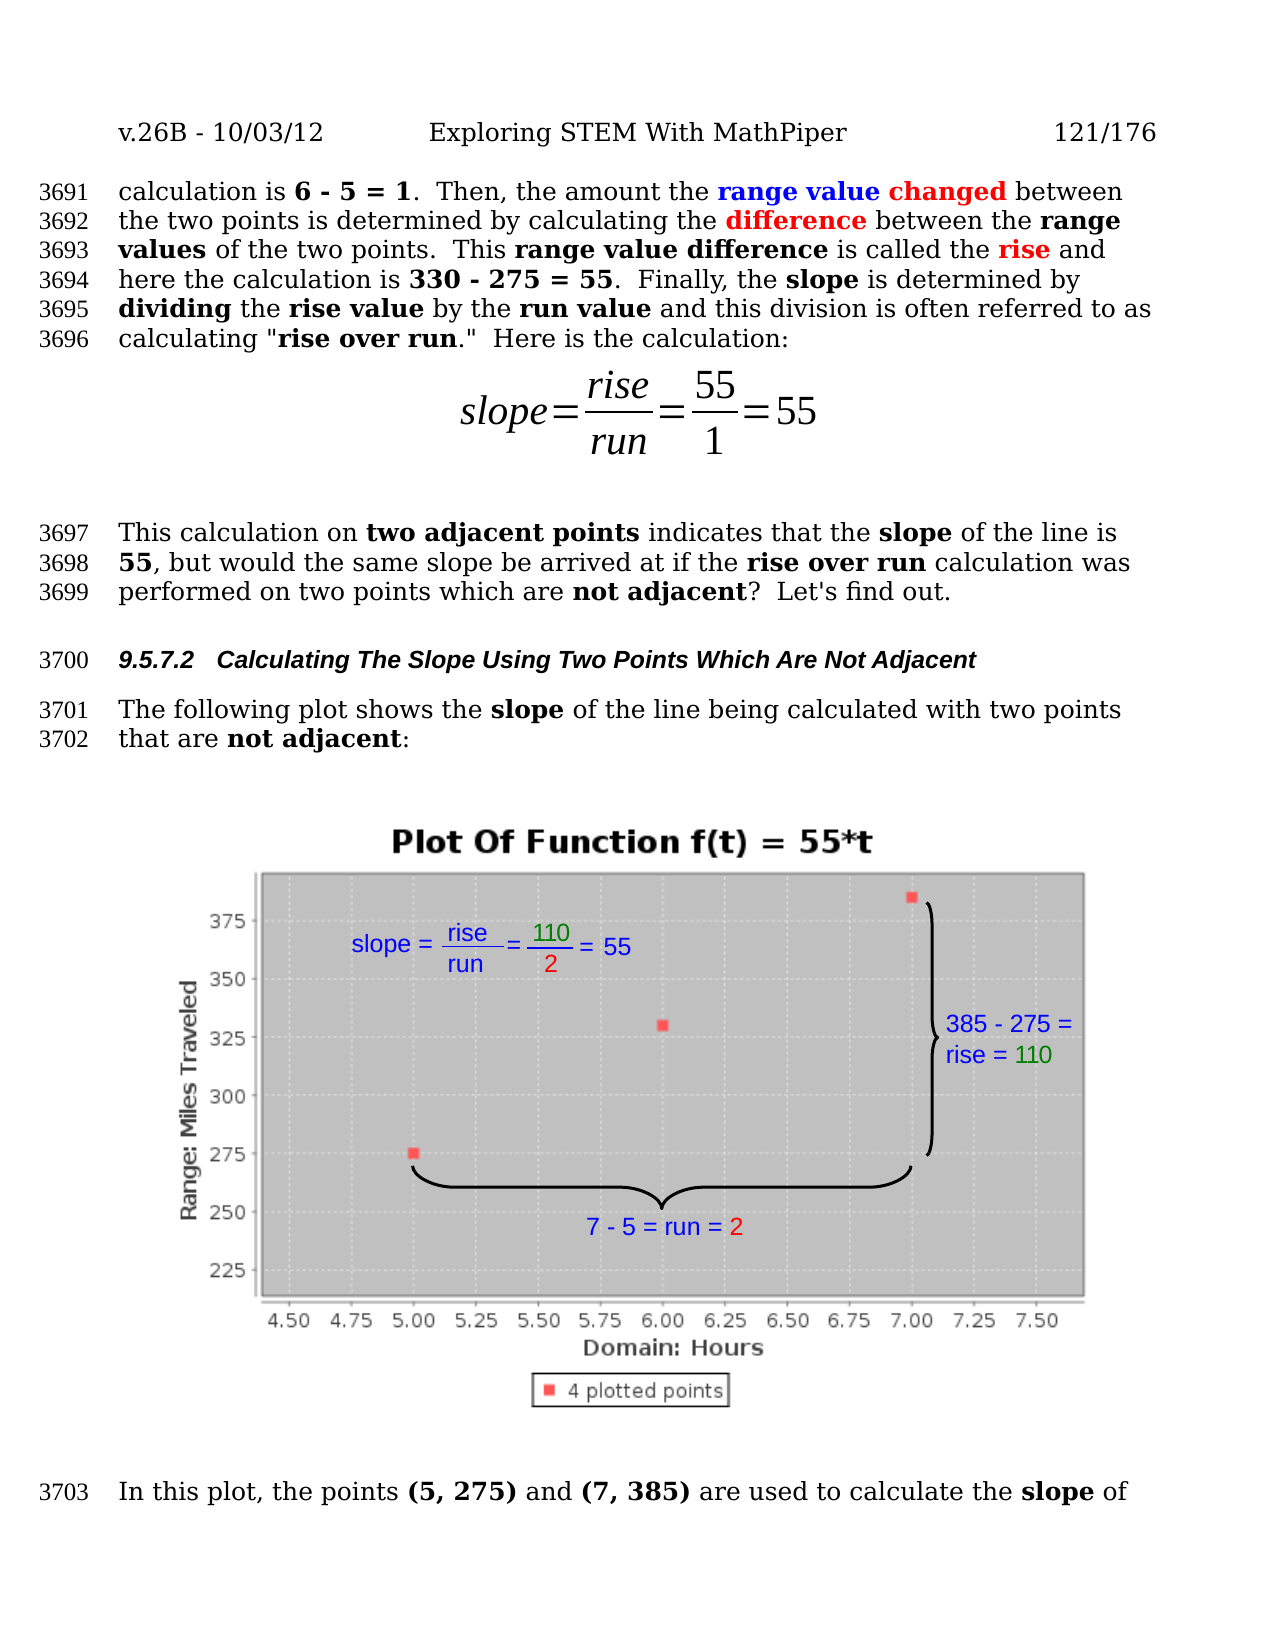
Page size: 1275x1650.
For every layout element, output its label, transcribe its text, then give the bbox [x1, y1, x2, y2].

text This calculation on two adjacent points indicates that the slope of the line is 55, but would the same slope be arrived at if the rise over run calculation was performed on two points which are not adjacent? Let's find out. [118, 518, 1157, 607]
text In this plot, the points (5, 275) and (7, 385) are used to calculate the slope of [118, 1477, 1157, 1506]
subtitle Calculating The Slope Using Two Points Which Are Not Adjacent [118, 646, 1157, 674]
text The following plot shows the slope of the line being calculated with two points that are not adjacent: [118, 695, 1157, 754]
text calculation is 6 - 5 = 1. Then, the amount the range value changed between the two points is determined by calculating the difference between the range values of the two points. This range value difference is called the rise and here the calculation is 330 - 275 = 55. Finally, the slope is determined by dividing the rise value by the run value and this division is often referred to as calculating "rise over run." Here is the calculation: [118, 177, 1157, 353]
